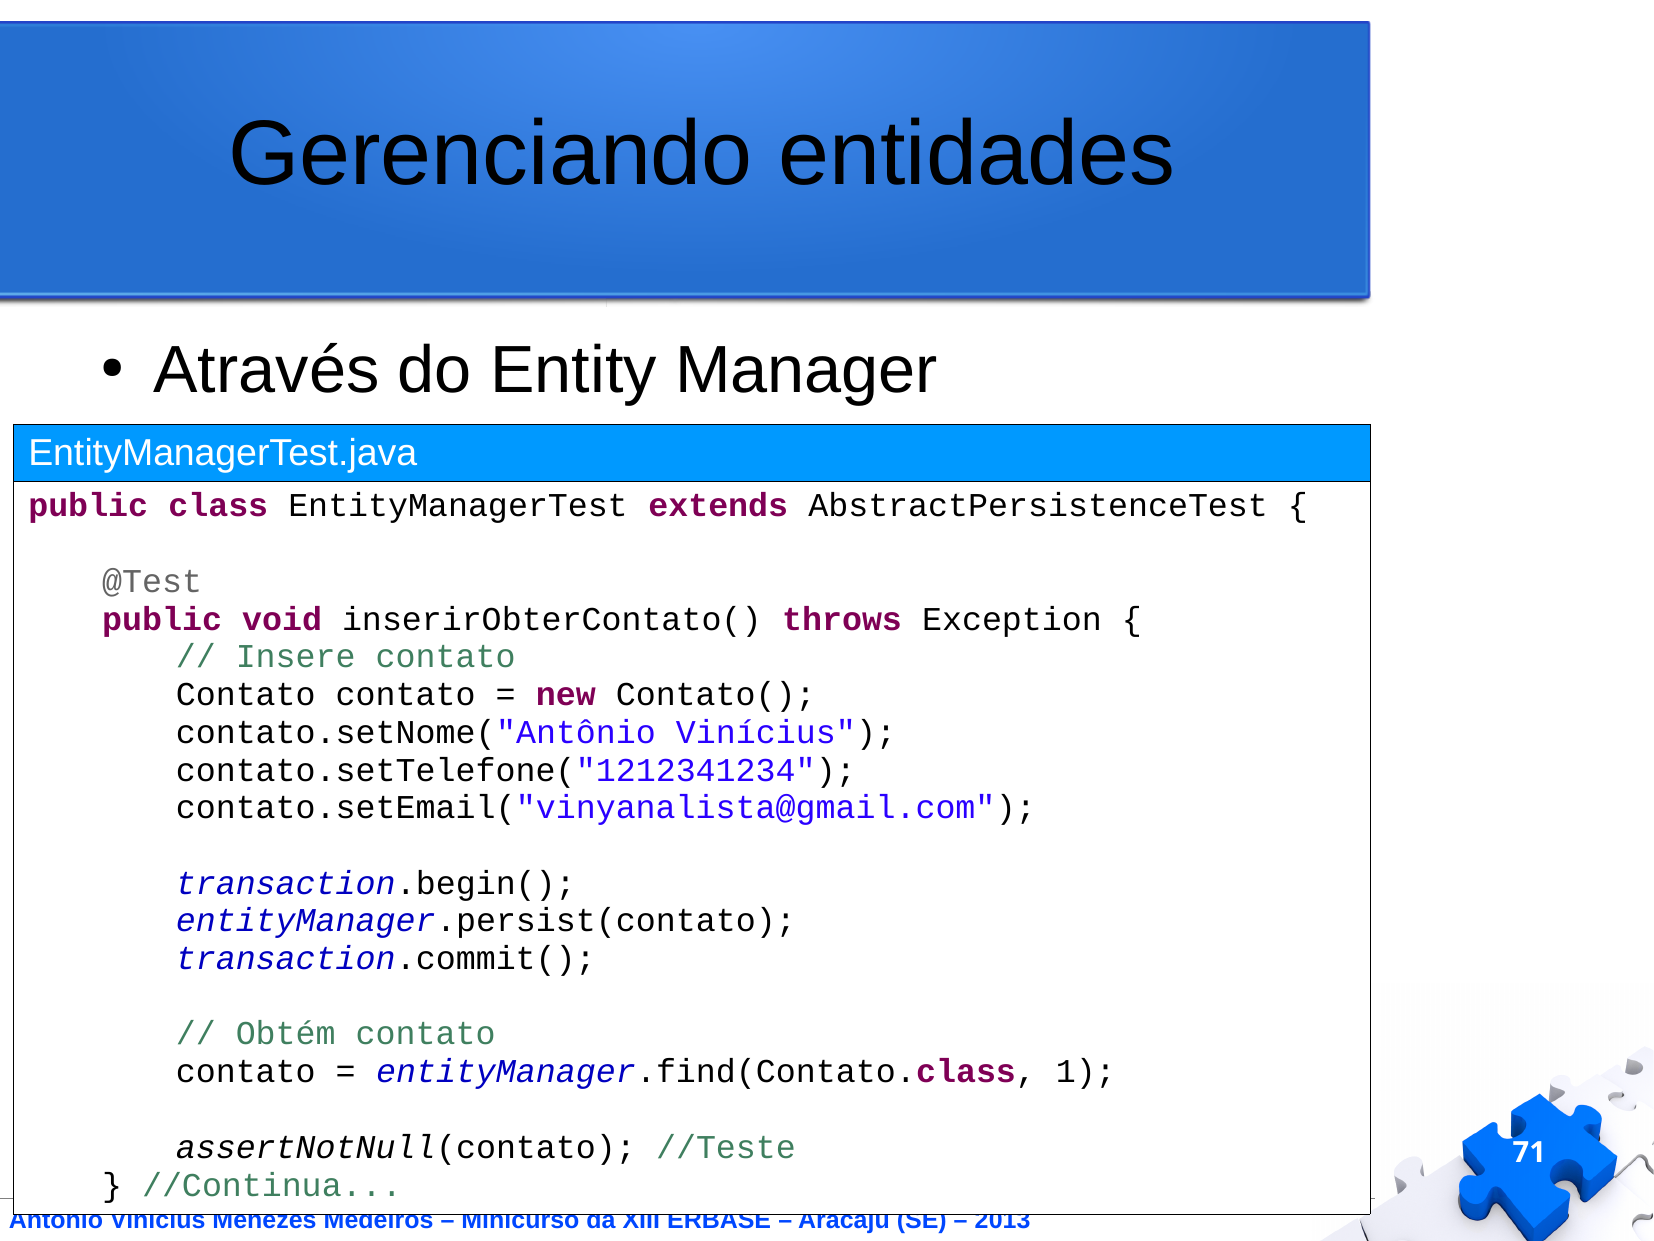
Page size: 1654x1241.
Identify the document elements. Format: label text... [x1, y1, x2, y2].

table_cell public class EntityManagerTest extends AbstractPersistenceTest { @Test public void inserirObterContato() throws Exception { // Insere contato Contato contato = new Contato(); contato.setNome("Antônio Vinícius"); contato.setTelefone("1212341234"); contato.setEmail("vinyanalista@gmail.com"); transaction.begin(); entityManager.persist(contato); transaction.commit(); // Obtém contato contato = entityManager.find(Contato.class, 1); assertNotNull(contato); //Teste } //Continua... [14, 482, 1370, 1214]
title Gerenciando entidades [82, 49, 1323, 257]
list Através do Entity Manager [82, 332, 1356, 424]
picture [1311, 983, 1654, 1241]
picture [0, 21, 1375, 307]
table_header EntityManagerTest.java [14, 425, 1370, 481]
